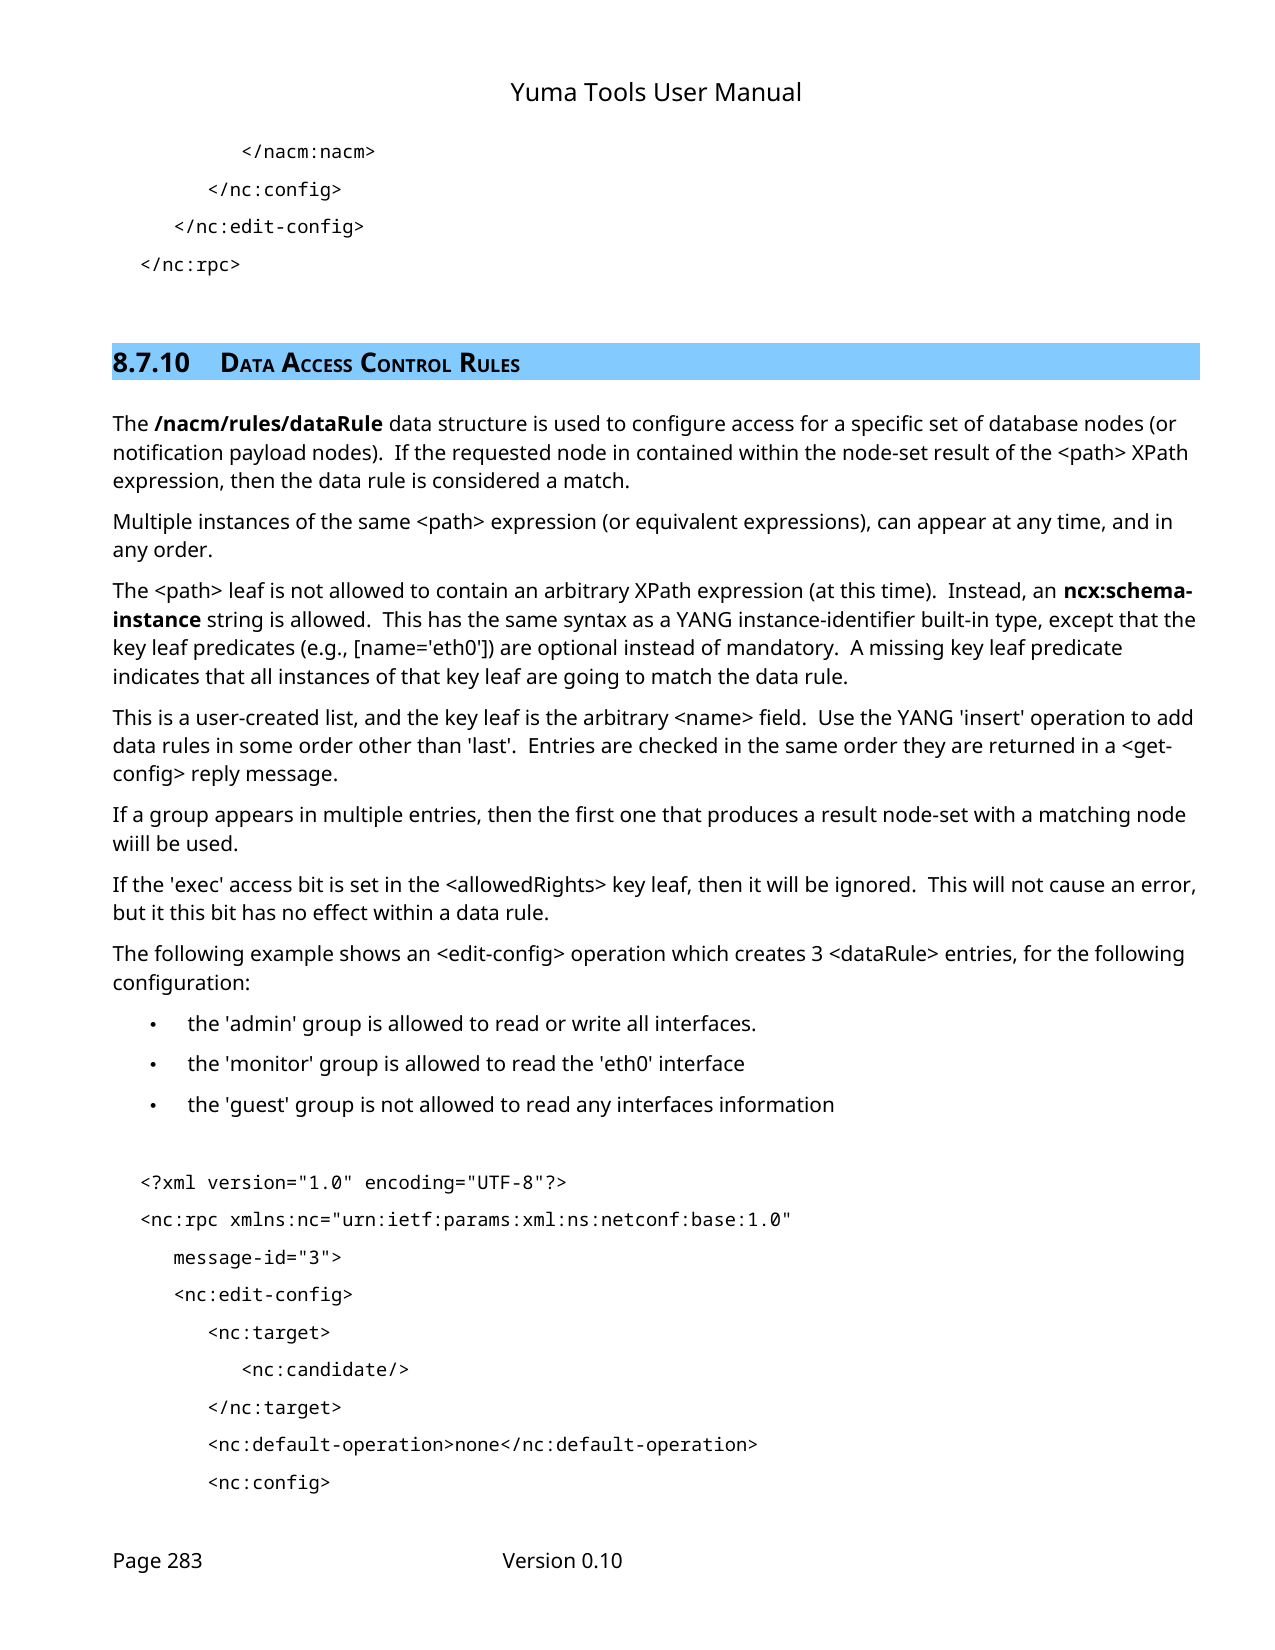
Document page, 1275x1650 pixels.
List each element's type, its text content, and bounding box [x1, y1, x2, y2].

text The /nacm/rules/dataRule data structure is used to configure access for a specific set of database nodes (or notification payload nodes). If the requested node in contained within the node-set result of the <path> XPath expression, then the data rule is considered a match. [112, 409, 1200, 494]
text This is a user-created list, and the key leaf is the arbitrary <name> field. Use the YANG 'insert' operation to add data rules in some order other than 'last'. Entries are checked in the same order they are returned in a <get-config> reply message. [112, 703, 1200, 788]
list the 'guest' group is not allowed to read any interfaces information [150, 1091, 1200, 1119]
text <nc:default-operation>none</nc:default-operation> [139, 1431, 1200, 1457]
text If the 'exec' access bit is set in the <allowedRights> key leaf, then it will be ignored. This will not cause an error, but it this bit has no effect within a data rule. [112, 870, 1200, 927]
text <nc:candidate/> [139, 1356, 1200, 1382]
list the 'admin' group is allowed to read or write all interfaces. [150, 1009, 1200, 1037]
list the 'monitor' group is allowed to read the 'eth0' interface [150, 1049, 1200, 1078]
subtitle Data Access Control Rules [112, 343, 1200, 380]
text If a group appears in multiple entries, then the first one that produces a result node-set with a matching node wiill be used. [112, 801, 1200, 857]
text Multiple instances of the same <path> expression (or equivalent expressions), can appear at any time, and in any order. [112, 507, 1200, 564]
text <nc:config> [139, 1469, 1200, 1494]
text The <path> leaf is not allowed to contain an arbitrary XPath expression (at this time). Instead, an ncx:schema-instance string is allowed. This has the same syntax as a YANG instance-identifier built-in type, except that the key leaf predicates (e.g., [name='eth0']) are optional instead of mandatory. A missing key leaf predicate indicates that all instances of that key leaf are going to match the data rule. [112, 576, 1200, 690]
text </nc:config> [139, 176, 1200, 202]
text <nc:target> [139, 1319, 1200, 1344]
text <nc:rpc xmlns:nc="urn:ietf:params:xml:ns:netconf:base:1.0" [139, 1206, 1200, 1232]
text <nc:edit-config> [139, 1281, 1200, 1307]
text </nc:edit-config> [139, 213, 1200, 239]
text message-id="3"> [139, 1244, 1200, 1269]
text The following example shows an <edit-config> operation which creates 3 <dataRule> entries, for the following configuration: [112, 939, 1200, 996]
text </nacm:nacm> [139, 138, 1200, 164]
text </nc:rpc> [139, 251, 1200, 277]
text </nc:target> [139, 1394, 1200, 1419]
text <?xml version="1.0" encoding="UTF-8"?> [139, 1169, 1200, 1194]
